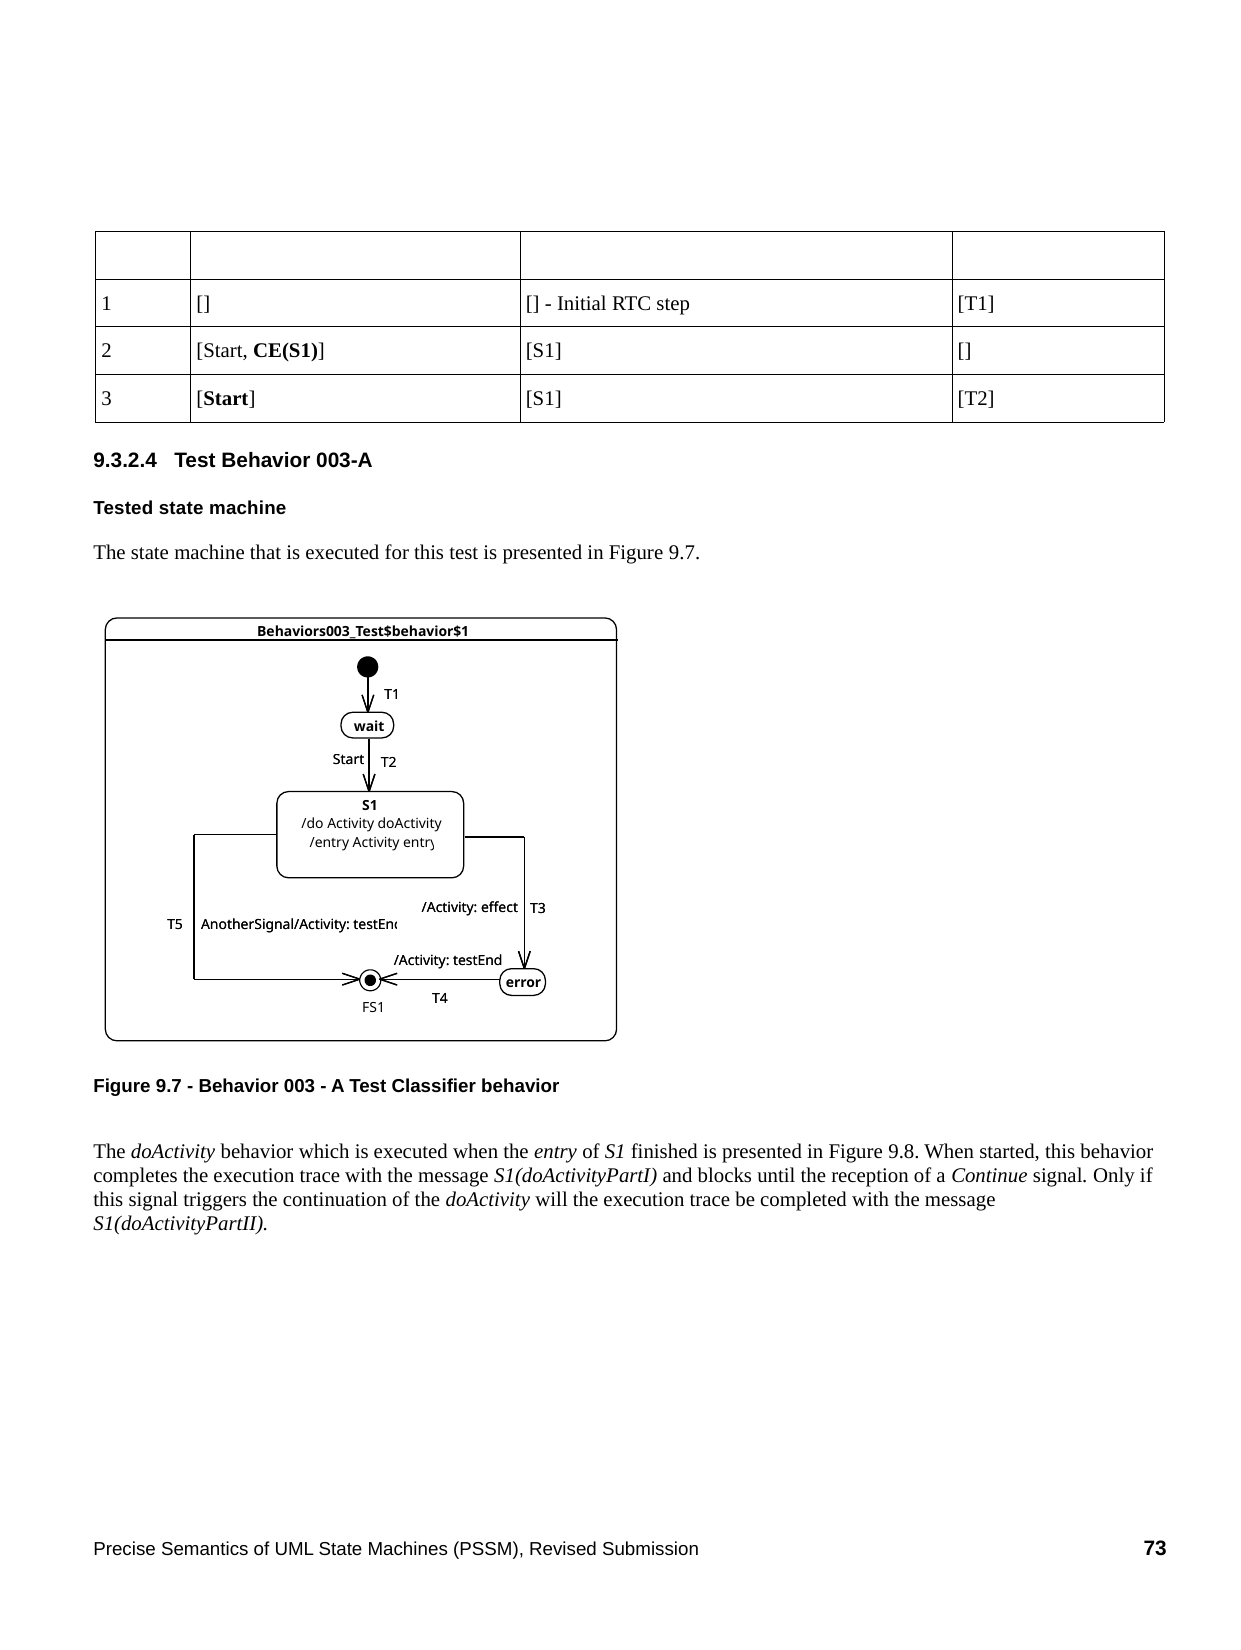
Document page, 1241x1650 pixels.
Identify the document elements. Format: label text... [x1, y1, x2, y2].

table_header [96, 232, 190, 279]
table_cell [Start, CE(S1)] [191, 327, 520, 374]
subtitle Test Behavior 003-A [93, 447, 1164, 472]
table_cell 3 [96, 375, 190, 422]
table_cell 1 [96, 280, 190, 326]
table_cell [S1] [521, 327, 952, 374]
table_header [521, 232, 952, 279]
table_cell 2 [96, 327, 190, 374]
text The state machine that is executed for this test is presented in Figure 9.7. [93, 539, 1164, 564]
table_cell [S1] [521, 375, 952, 422]
table_header [953, 232, 1164, 279]
subtitle Tested state machine [93, 497, 1164, 518]
text Figure 9.7 - Behavior 003 - A Test Classifier behavior [93, 1075, 772, 1097]
table_cell [T2] [953, 375, 1164, 422]
table_cell [] [191, 280, 520, 326]
table_cell [] [953, 327, 1164, 374]
text The doActivity behavior which is executed when the entry of S1 finished is presented in Figure 9.8. When started, this behavior completes the execution trace with the message S1(doActivityPartI) and blocks until the reception of a Continue signal. Only if this signal triggers the continuation of the doActivity will the execution trace be completed with the message S1(doActivityPartII). [93, 1139, 1164, 1235]
table_cell [T1] [953, 280, 1164, 326]
table_cell [] - Initial RTC step [521, 280, 952, 326]
table_header [191, 232, 520, 279]
table_cell [Start] [191, 375, 520, 422]
